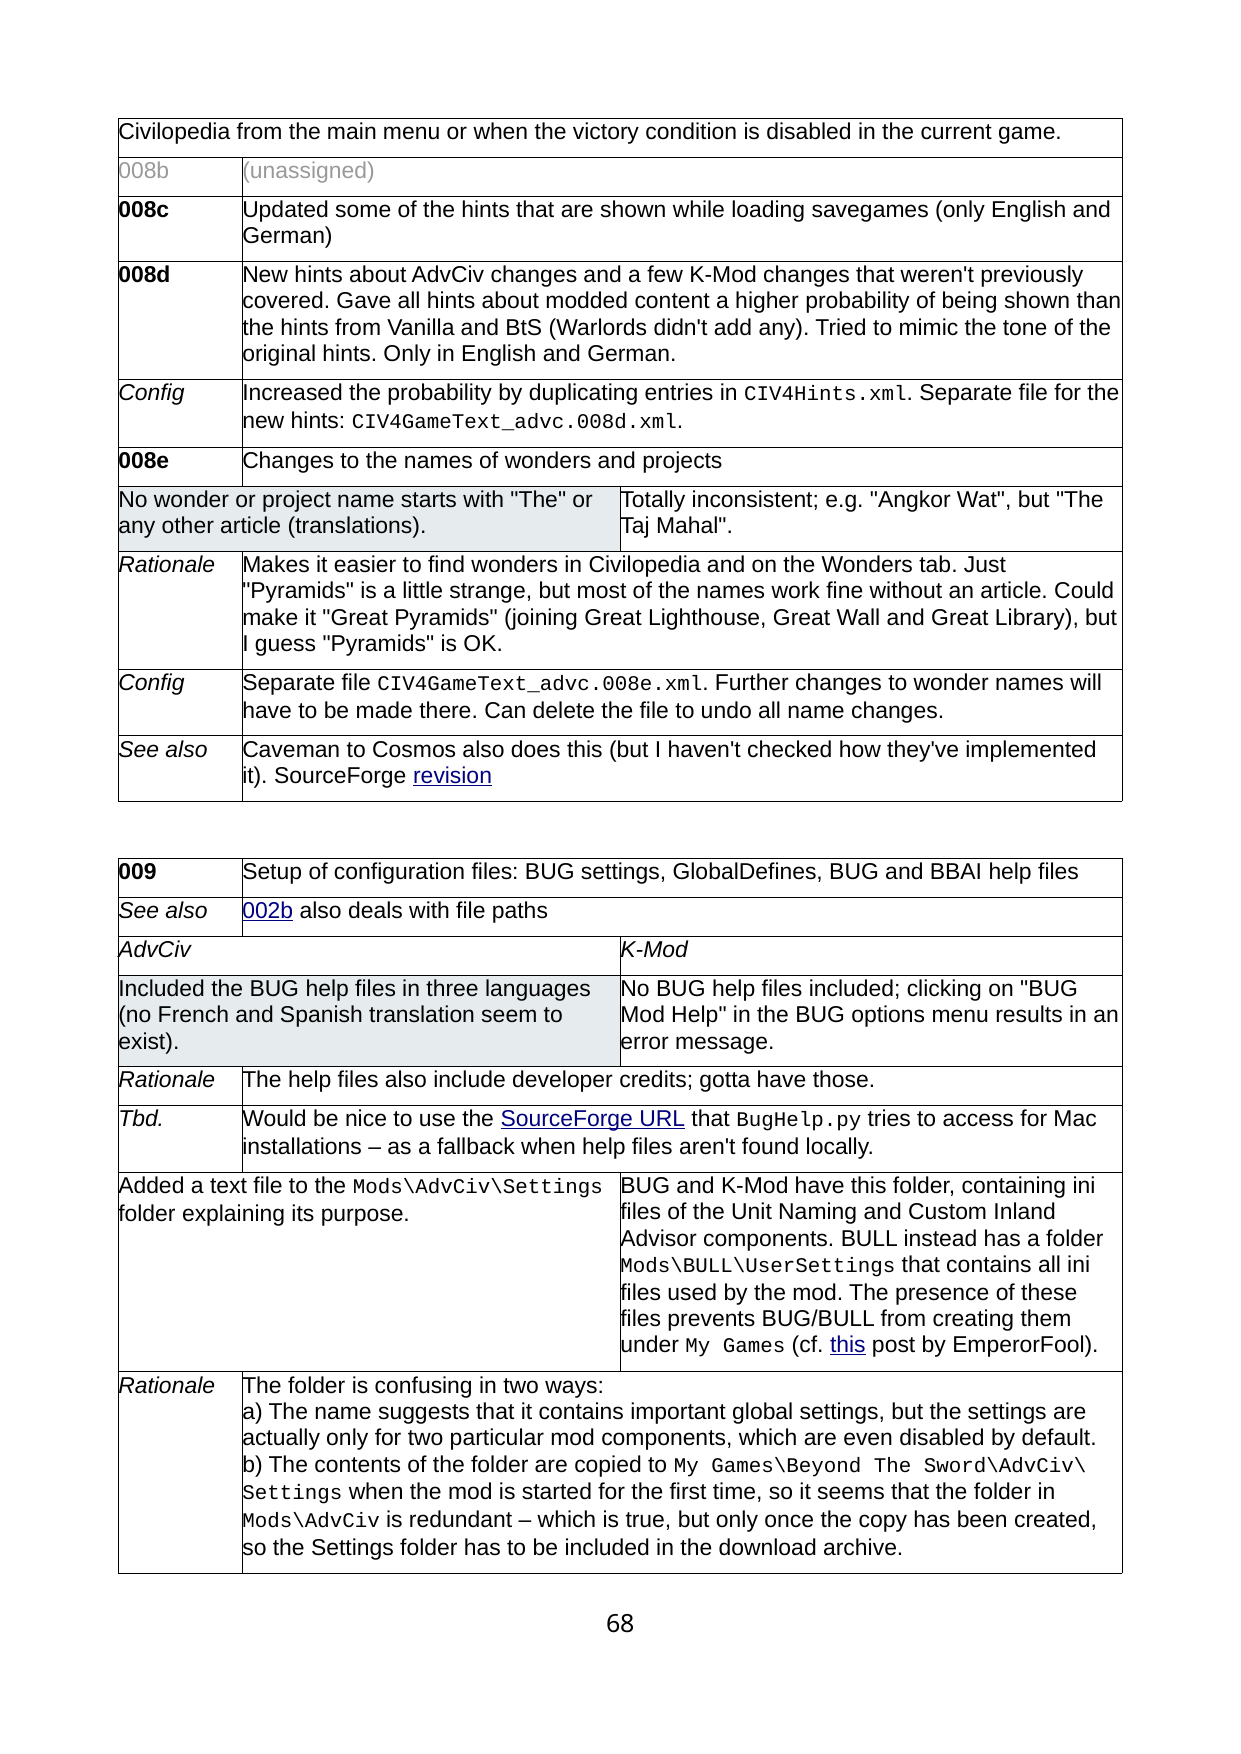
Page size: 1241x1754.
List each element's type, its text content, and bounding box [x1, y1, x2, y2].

table_cell Totally inconsistent; e.g. "Angkor Wat", but "The Taj Mahal". [621, 487, 1122, 551]
table_cell Rationale [119, 552, 242, 669]
table_cell Config [119, 670, 242, 735]
table_cell 002b also deals with file paths [243, 898, 1122, 936]
table_cell The folder is confusing in two ways: a) The name suggests that it contains important global settings, but the settings are actually only for two particular mod components, which are even disabled by default. b) The contents of the folder are copied to My Games\Beyond The Sword\AdvCiv\Settings when the mod is started for the first time, so it seems that the folder in Mods\AdvCiv is redundant – which is true, but only once the copy has been created, so the Settings folder has to be included in the download archive. [243, 1372, 1122, 1572]
table_cell Rationale [119, 1067, 242, 1105]
table_cell Separate file CIV4GameText_advc.008e.xml. Further changes to wonder names will have to be made there. Can delete the file to undo all name changes. [243, 670, 1122, 735]
table_cell Added a text file to the Mods\AdvCiv\Settings folder explaining its purpose. [119, 1173, 620, 1371]
table_cell See also [119, 898, 242, 936]
table_cell (unassigned) [243, 158, 1122, 196]
table_cell The help files also include developer credits; gotta have those. [243, 1067, 1122, 1105]
table_cell AdvCiv [119, 937, 620, 975]
table_cell Makes it easier to find wonders in Civilopedia and on the Wonders tab. Just "Pyramids" is a little strange, but most of the names work fine without an article. Could make it "Great Pyramids" (joining Great Lighthouse, Great Wall and Great Library), but I guess "Pyramids" is OK. [243, 552, 1122, 669]
table_cell 008b [119, 158, 242, 196]
table_cell Increased the probability by duplicating entries in CIV4Hints.xml. Separate file for the new hints: CIV4GameText_advc.008d.xml. [243, 380, 1122, 447]
table_cell Caveman to Cosmos also does this (but I haven't checked how they've implemented it). SourceForge revision [243, 736, 1122, 801]
table_cell Config [119, 380, 242, 447]
table_cell Included the BUG help files in three languages (no French and Spanish translation seem to exist). [119, 976, 620, 1066]
table_header Setup of configuration files: BUG settings, GlobalDefines, BUG and BBAI help files [243, 859, 1122, 897]
table_cell Civilopedia from the main menu or when the victory condition is disabled in the current game. [119, 119, 1122, 157]
table_cell Tbd. [119, 1106, 242, 1172]
table_cell K-Mod [621, 937, 1122, 975]
table_cell No BUG help files included; clicking on "BUG Mod Help" in the BUG options menu results in an error message. [621, 976, 1122, 1066]
table_cell BUG and K-Mod have this folder, containing ini files of the Unit Naming and Custom Inland Advisor components. BULL instead has a folder Mods\BULL\UserSettings that contains all ini files used by the mod. The presence of these files prevents BUG/BULL from creating them under My Games (cf. this post by EmperorFool). [621, 1173, 1122, 1371]
table_cell New hints about AdvCiv changes and a few K-Mod changes that weren't previously covered. Gave all hints about modded content a higher probability of being shown than the hints from Vanilla and BtS (Warlords didn't add any). Tried to mimic the tone of the original hints. Only in English and German. [243, 262, 1122, 379]
table_cell Updated some of the hints that are shown while loading savegames (only English and German) [243, 197, 1122, 261]
table_cell See also [119, 736, 242, 801]
table_cell Rationale [119, 1372, 242, 1572]
table_cell No wonder or project name starts with "The" or any other article (translations). [119, 487, 620, 551]
table_cell Changes to the names of wonders and projects [243, 448, 1122, 486]
table_cell 008e [119, 448, 242, 486]
table_cell 008c [119, 197, 242, 261]
table_header 009 [119, 859, 242, 897]
table_cell Would be nice to use the SourceForge URL that BugHelp.py tries to access for Mac installations – as a fallback when help files aren't found locally. [243, 1106, 1122, 1172]
table_cell 008d [119, 262, 242, 379]
